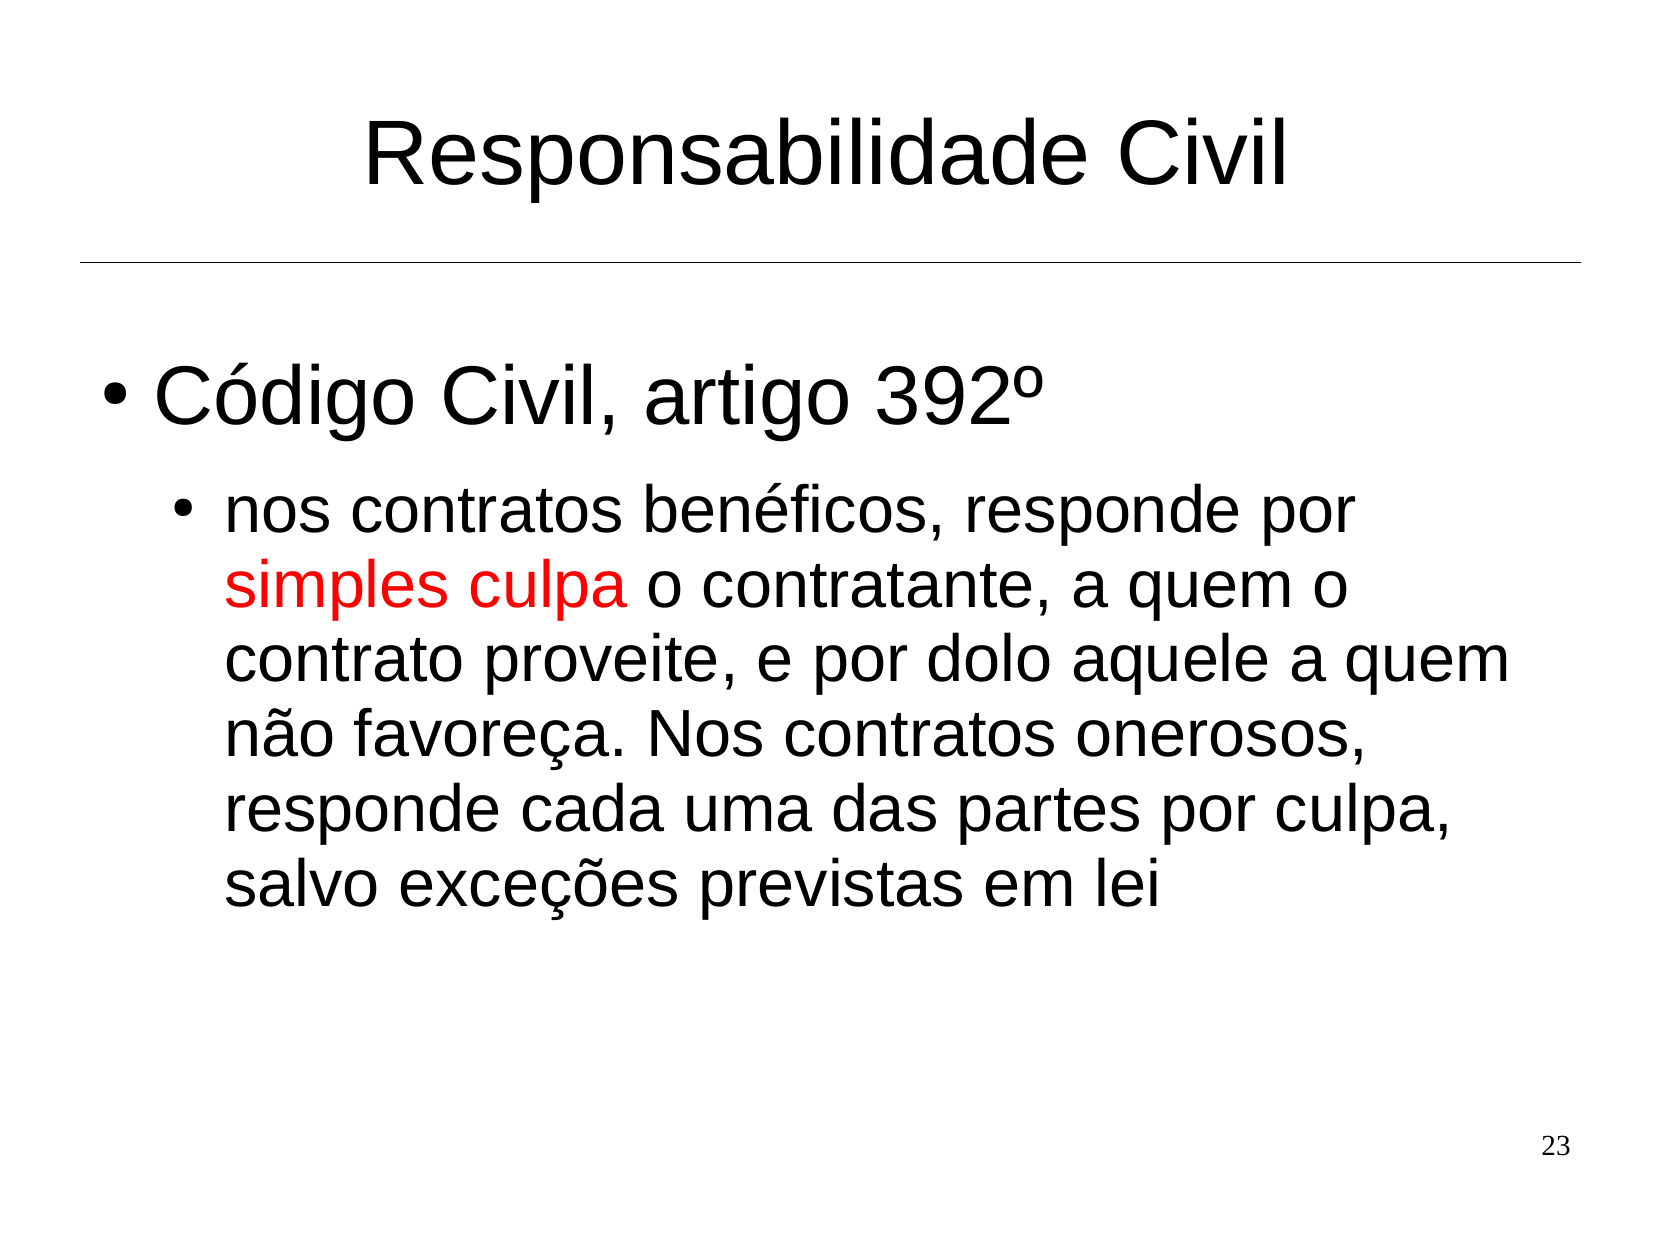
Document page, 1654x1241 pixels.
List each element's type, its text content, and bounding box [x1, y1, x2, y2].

title Responsabilidade Civil [82, 56, 1571, 250]
list Código Civil, artigo 392º nos contratos benéficos, responde por simples culpa o contratante, a quem o contrato proveite, e por dolo aquele a quem não favoreça. Nos contratos onerosos, responde cada uma das partes por culpa, salvo exceções previstas em lei [82, 349, 1571, 1095]
